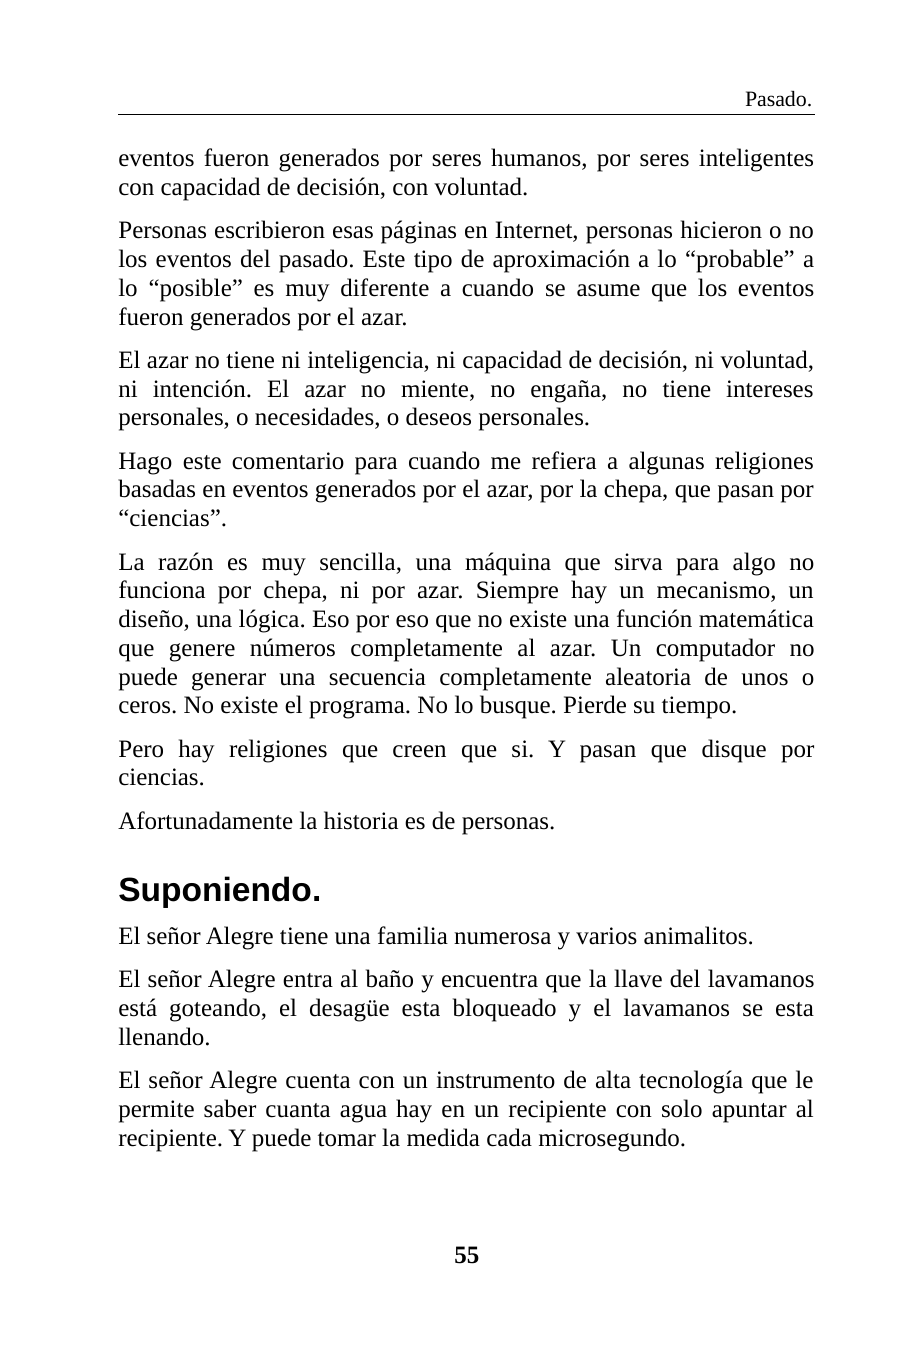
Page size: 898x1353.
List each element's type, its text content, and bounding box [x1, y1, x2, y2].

text El señor Alegre tiene una familia numerosa y varios animalitos. [118, 921, 815, 950]
text El señor Alegre cuenta con un instrumento de alta tecnología que le permite saber cuanta agua hay en un recipiente con solo apuntar al recipiente. Y puede tomar la medida cada microsegundo. [118, 1065, 815, 1152]
text Hago este comentario para cuando me refiera a algunas religiones basadas en eventos generados por el azar, por la chepa, que pasan por “ciencias”. [118, 446, 815, 532]
subtitle Suponiendo. [118, 870, 815, 909]
text El azar no tiene ni inteligencia, ni capacidad de decisión, ni voluntad, ni intención. El azar no miente, no engaña, no tiene intereses personales, o necesidades, o deseos personales. [118, 345, 815, 431]
text Afortunadamente la historia es de personas. [118, 806, 815, 834]
text eventos fueron generados por seres humanos, por seres inteligentes con capacidad de decisión, con voluntad. [118, 143, 815, 201]
text Pero hay religiones que creen que si. Y pasan que disque por ciencias. [118, 734, 815, 791]
text El señor Alegre entra al baño y encuentra que la llave del lavamanos está goteando, el desagüe esta bloqueado y el lavamanos se esta llenando. [118, 964, 815, 1051]
text La razón es muy sencilla, una máquina que sirva para algo no funciona por chepa, ni por azar. Siempre hay un mecanismo, un diseño, una lógica. Eso por eso que no existe una función matemática que genere números completamente al azar. Un computador no puede generar una secuencia completamente aleatoria de unos o ceros. No existe el programa. No lo busque. Pierde su tiempo. [118, 547, 815, 719]
text Personas escribieron esas páginas en Internet, personas hicieron o no los eventos del pasado. Este tipo de aproximación a lo “probable” a lo “posible” es muy diferente a cuando se asume que los eventos fueron generados por el azar. [118, 215, 815, 330]
